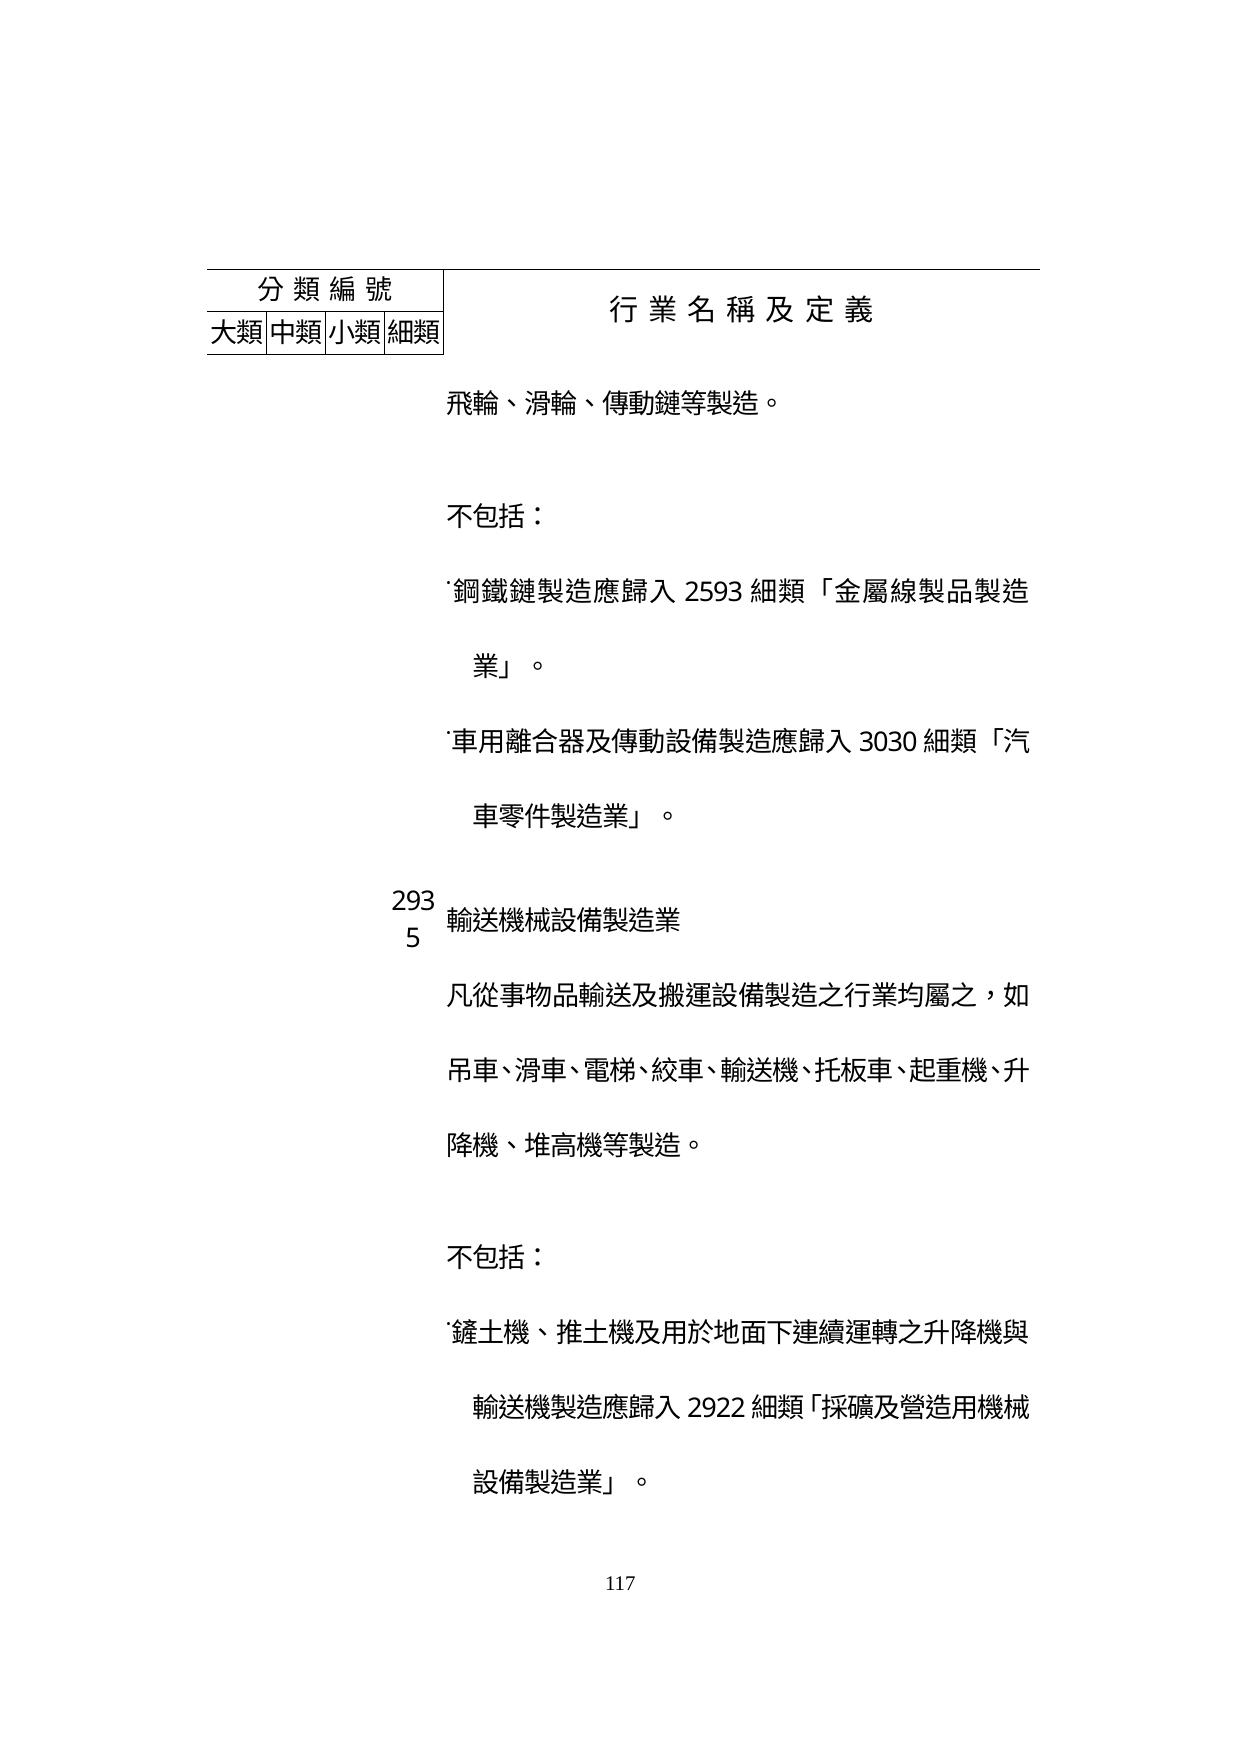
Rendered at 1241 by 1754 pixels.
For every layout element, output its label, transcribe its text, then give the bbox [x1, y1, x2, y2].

table_cell [207, 852, 266, 881]
table_cell 2935 [384, 881, 443, 1518]
table_cell [384, 852, 443, 881]
table_cell [325, 364, 384, 852]
table_cell [384, 364, 443, 852]
table_cell [266, 364, 325, 852]
table_cell 飛輪、滑輪、傳動鏈等製造。 不包括： ˙鋼鐵鏈製造應歸入2593細類「金屬線製品製造業」。 ˙車用離合器及傳動設備製造應歸入3030細類「汽車零件製造業」。 [443, 364, 1033, 852]
table_cell [325, 881, 384, 1518]
table_cell [207, 364, 266, 852]
table_cell [443, 852, 1033, 881]
table_cell [266, 852, 325, 881]
table_cell [325, 852, 384, 881]
table_cell [266, 881, 325, 1518]
table_cell 輸送機械設備製造業 凡從事物品輸送及搬運設備製造之行業均屬之，如吊車、滑車、電梯、絞車、輸送機、托板車、起重機、升降機、堆高機等製造。 不包括： ˙鏟土機、推土機及用於地面下連續運轉之升降機與輸送機製造應歸入2922細類「採礦及營造用機械設備製造業」。 [443, 881, 1033, 1518]
table_cell [207, 881, 266, 1518]
